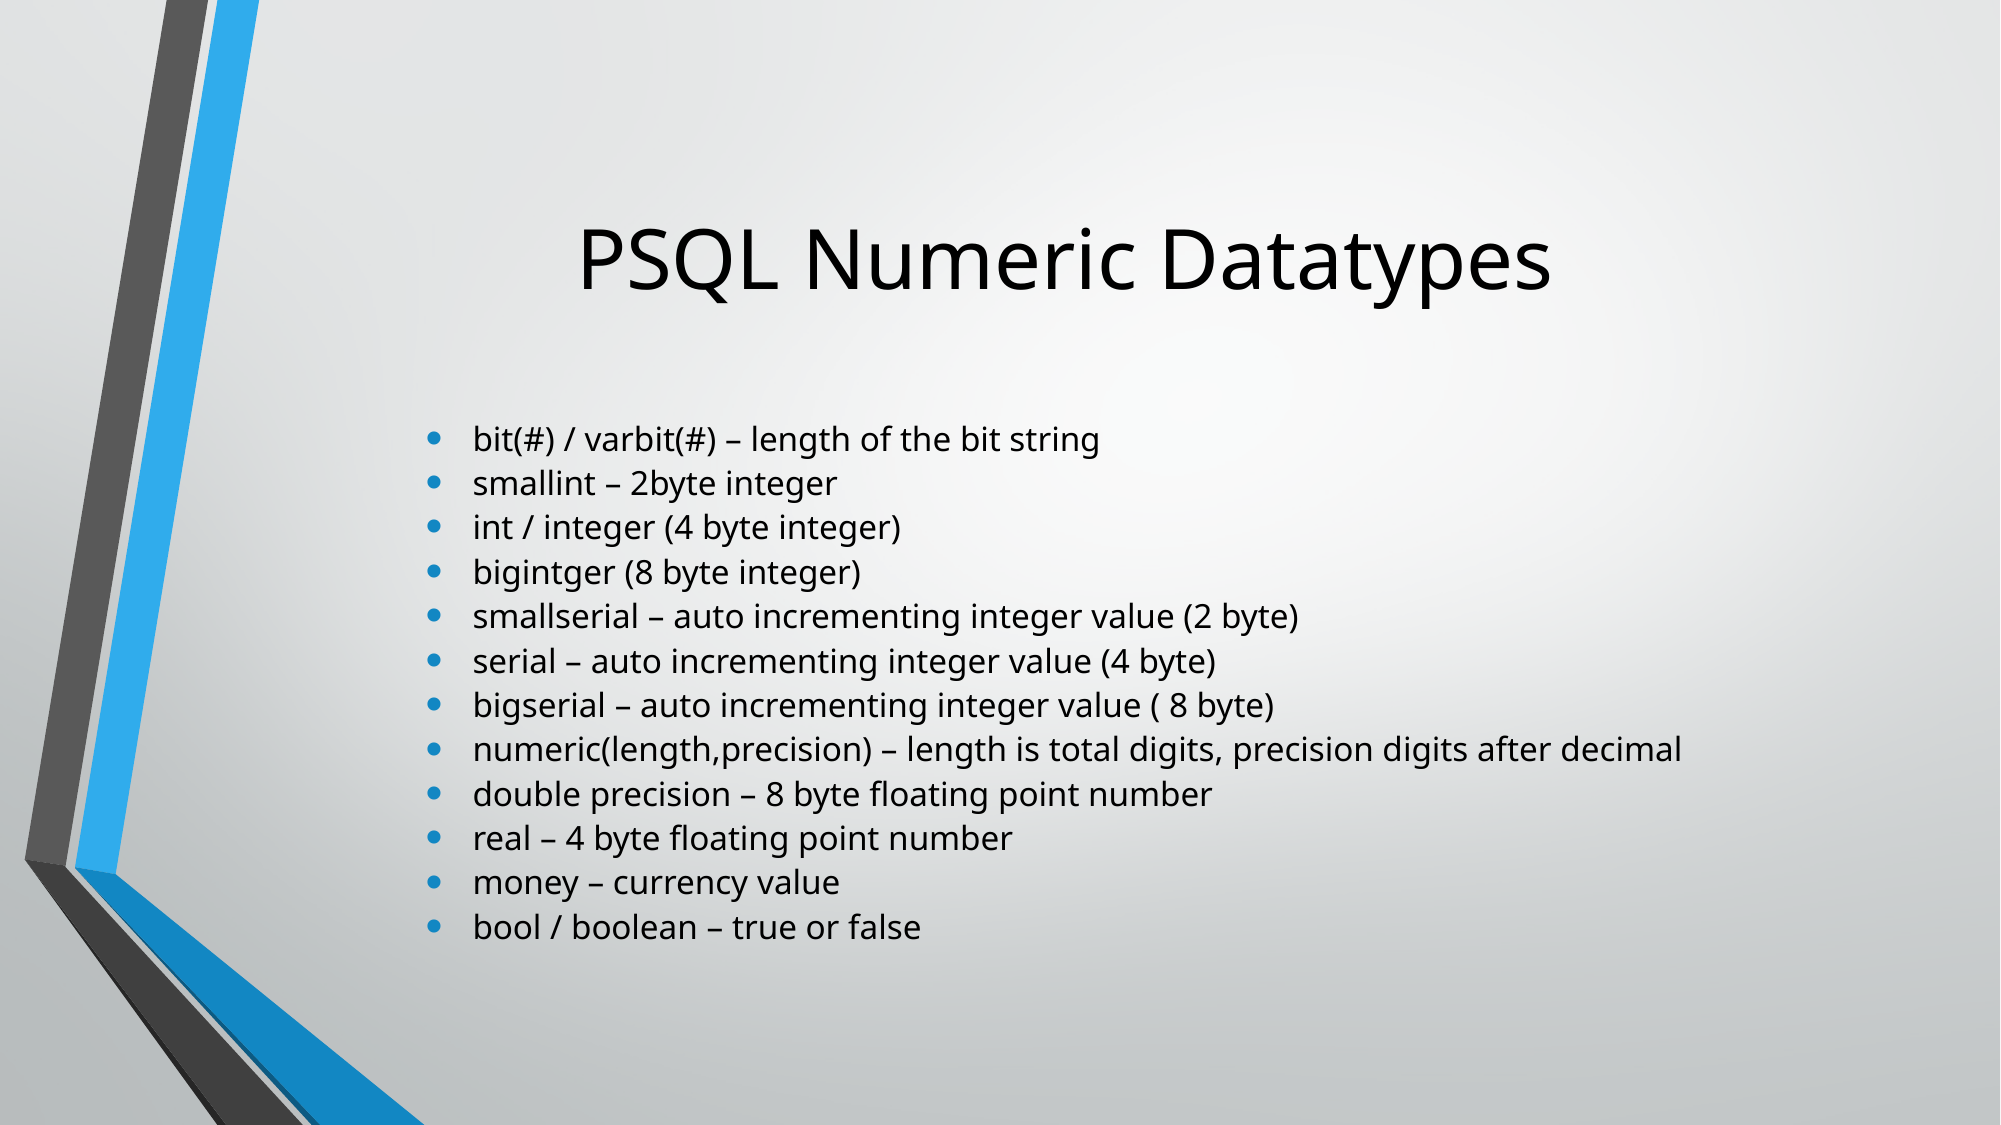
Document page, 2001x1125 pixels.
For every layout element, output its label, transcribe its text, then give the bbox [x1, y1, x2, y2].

list bit(#) / varbit(#) – length of the bit string smallint – 2byte integer int / integer (4 byte integer) bigintger (8 byte integer) smallserial – auto incrementing integer value (2 byte) serial – auto incrementing integer value (4 byte) bigserial – auto incrementing integer value ( 8 byte) numeric(length,precision) – length is total digits, precision digits after decimal double precision – 8 byte floating point number real – 4 byte floating point number money – currency value bool / boolean – true or false [410, 315, 1761, 1056]
title PSQL Numeric Datatypes [243, 112, 1887, 400]
